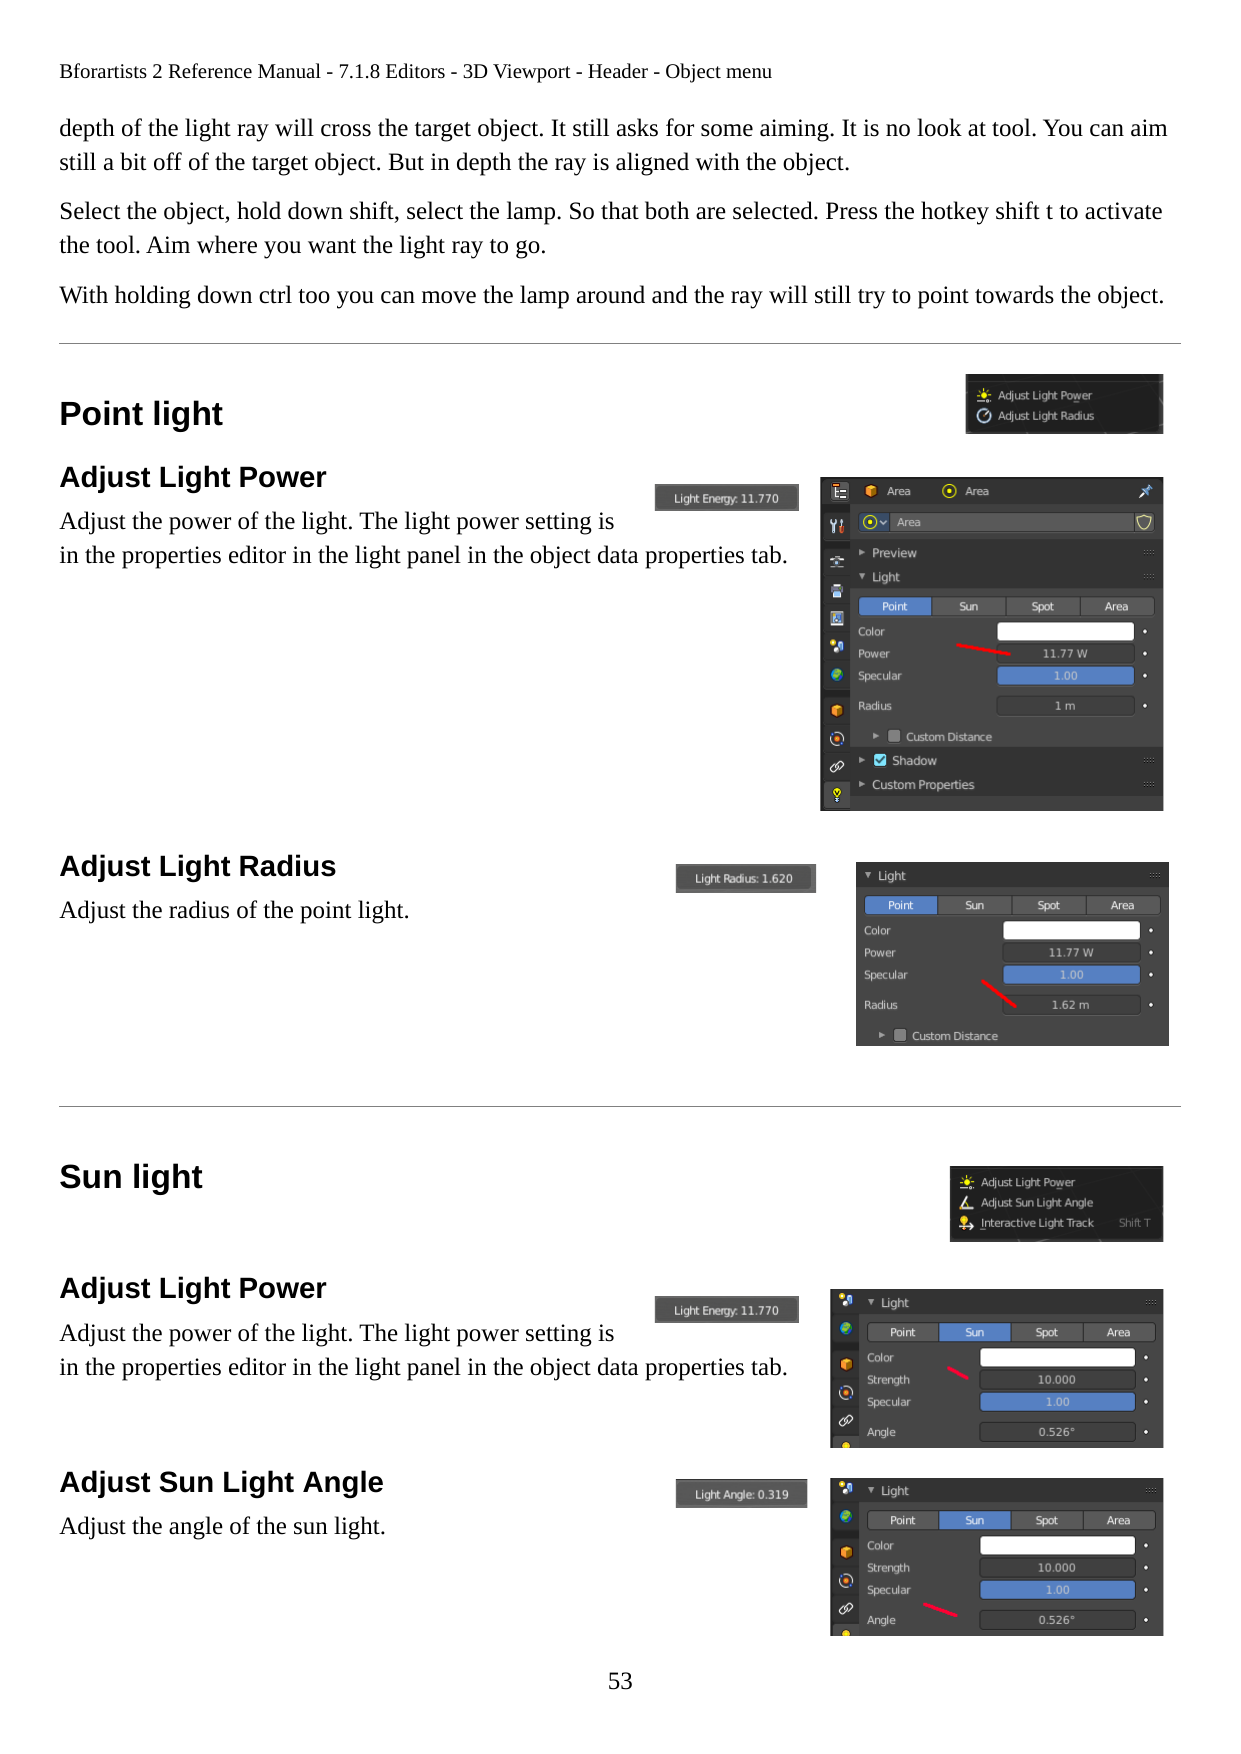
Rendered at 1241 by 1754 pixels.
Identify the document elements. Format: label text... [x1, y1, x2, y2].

text Adjust the angle of the sun light. [59, 1511, 830, 1540]
picture [675, 864, 817, 893]
picture [654, 1296, 799, 1323]
picture [965, 374, 1164, 434]
subtitle Sun light [59, 1157, 1181, 1195]
text depth of the light ray will cross the target object. It still asks for some aiming. It is no look at tool. You can aim still a bit off of the target object. But in depth the ray is aligned with the object. [59, 113, 1181, 176]
picture [856, 862, 1169, 1046]
text Adjust the radius of the point light. [59, 895, 856, 924]
text Adjust the power of the light. The light power setting is in the properties editor in the light panel in the object data properties tab. [59, 1318, 830, 1381]
subtitle Point light [59, 394, 965, 432]
picture [654, 484, 799, 511]
subtitle Adjust Light Power [59, 459, 1181, 493]
picture [830, 1289, 1164, 1448]
picture [830, 1478, 1164, 1636]
picture [675, 1479, 808, 1508]
subtitle Adjust Light Power [59, 1271, 1181, 1305]
subtitle Adjust Light Radius [59, 849, 1181, 883]
picture [949, 1166, 1164, 1242]
text Select the object, hold down shift, select the lamp. So that both are selected. Press the hotkey shift t to activate the tool. Aim where you want the light ray to go. [59, 196, 1181, 259]
text Adjust the power of the light. The light power setting is in the properties editor in the light panel in the object data properties tab. [59, 506, 820, 569]
text With holding down ctrl too you can move the lamp around and the ray will still try to point towards the object. [59, 280, 1181, 308]
subtitle [1164, 394, 1181, 432]
subtitle Adjust Sun Light Angle [59, 1465, 1181, 1499]
